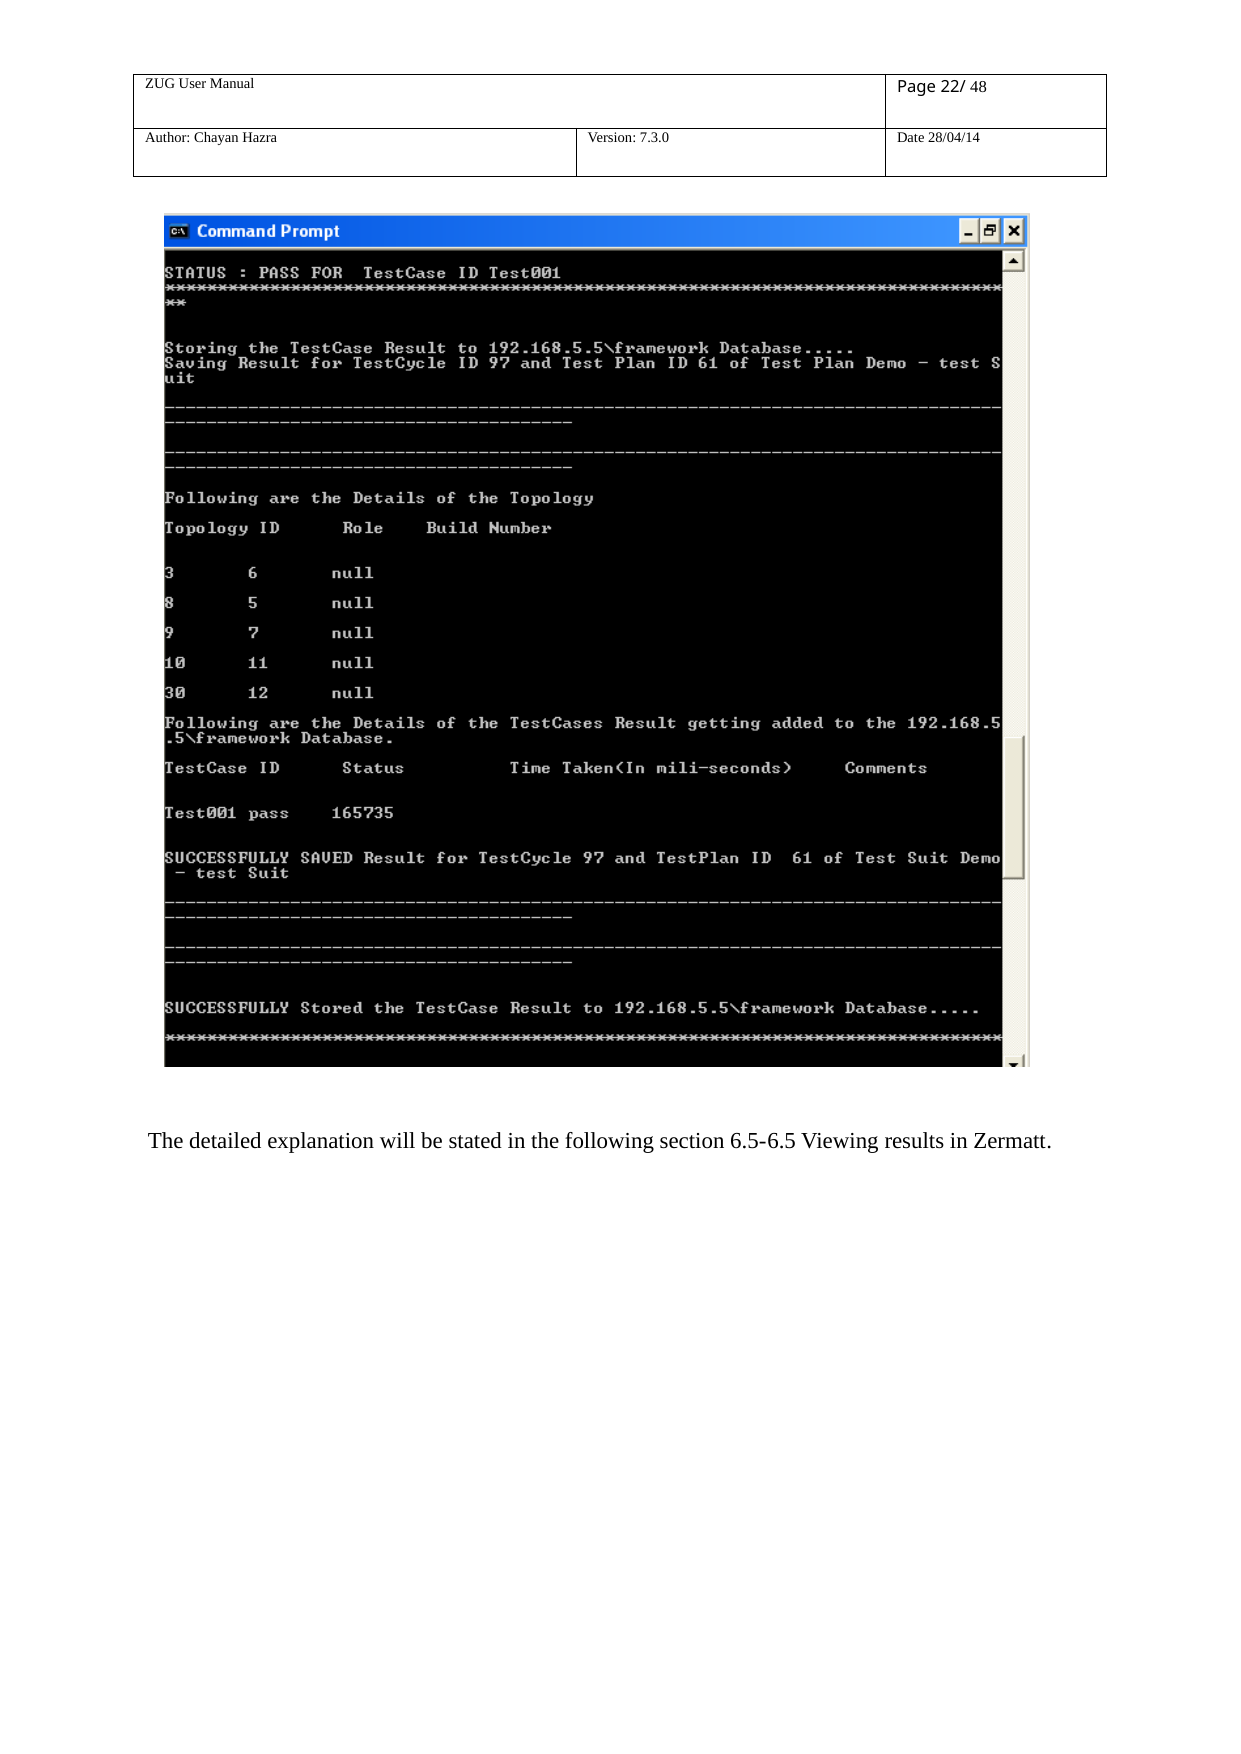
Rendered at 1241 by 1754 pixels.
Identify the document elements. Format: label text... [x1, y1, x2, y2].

text The detailed explanation will be stated in the following section 6.5-6.5 Viewing results in Zermatt. [148, 1127, 1092, 1154]
picture [164, 212, 1030, 1067]
